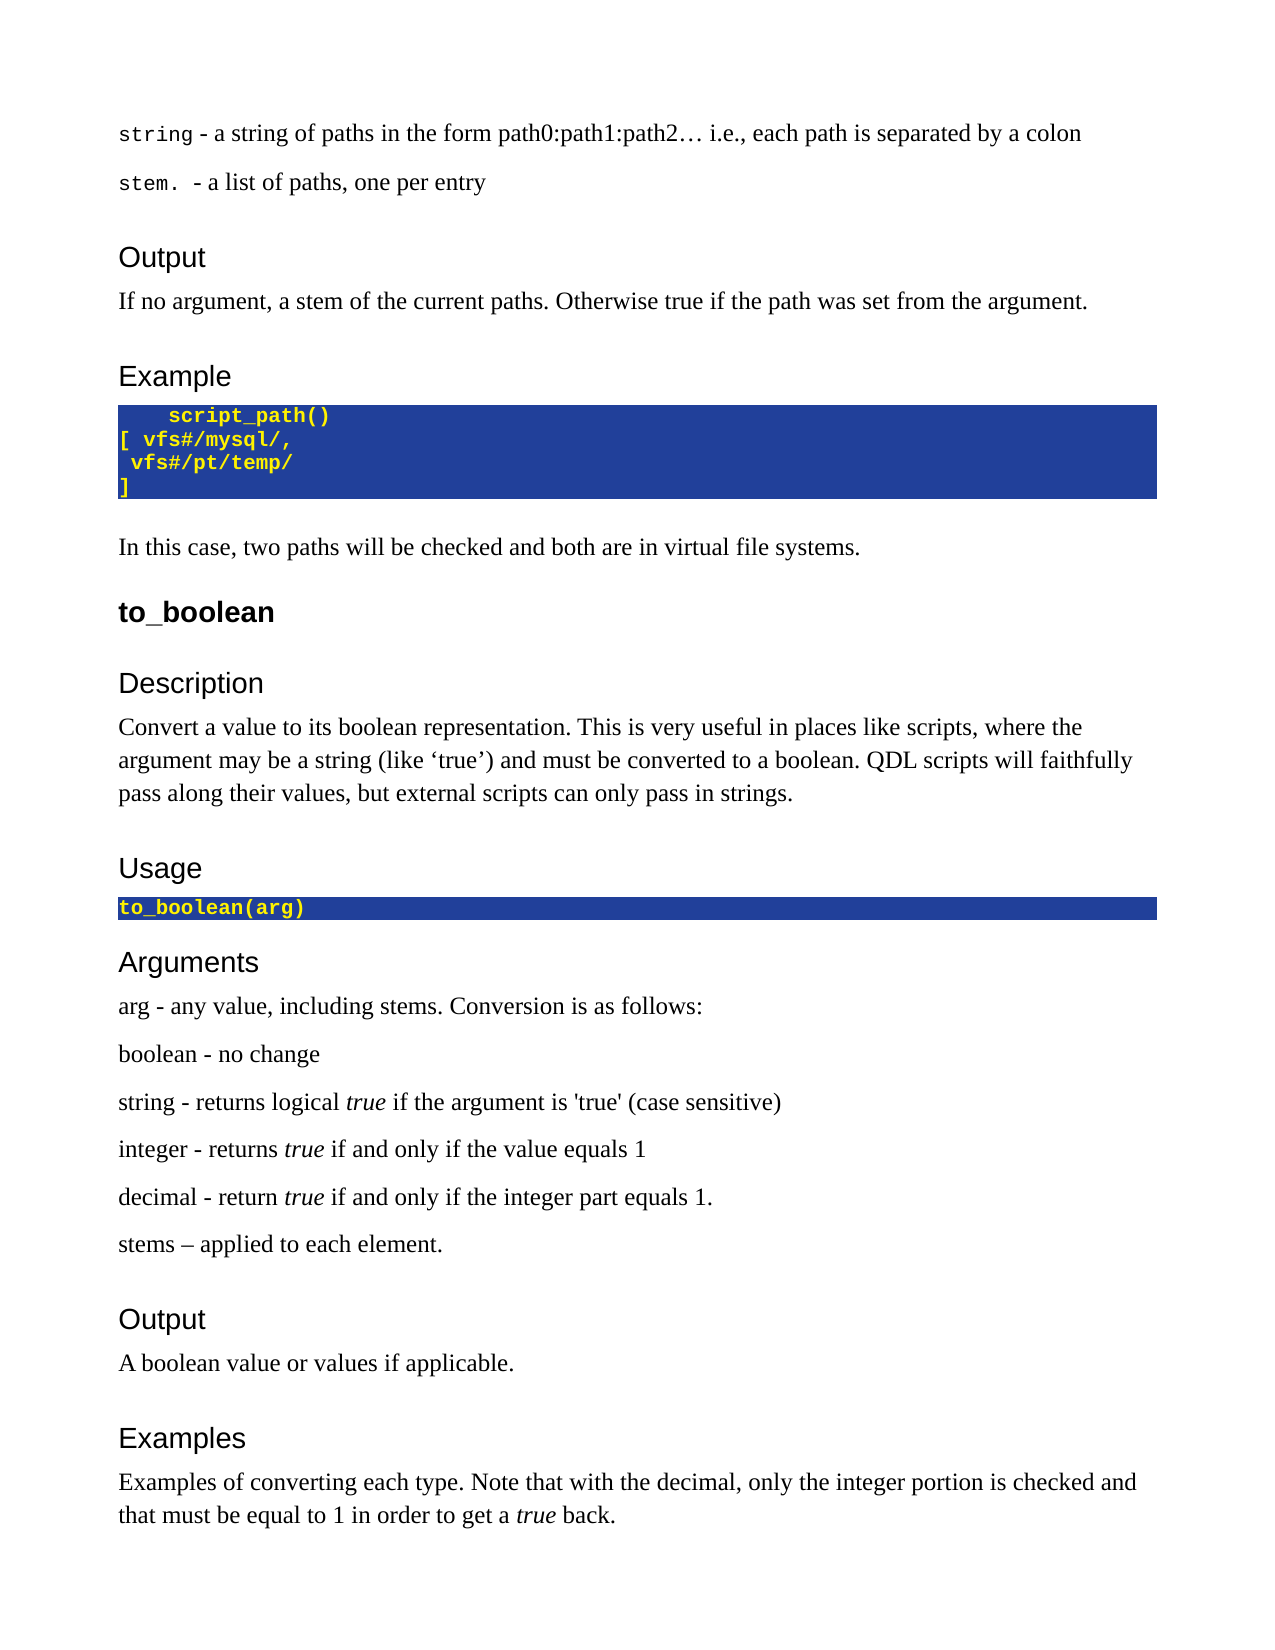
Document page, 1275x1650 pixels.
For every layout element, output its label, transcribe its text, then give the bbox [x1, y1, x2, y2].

text stem. - a list of paths, one per entry [118, 167, 1157, 196]
subtitle Description [118, 666, 1157, 699]
text string - a string of paths in the form path0:path1:path2… i.e., each path is separated by a colon [118, 118, 1157, 148]
text If no argument, a stem of the current paths. Otherwise true if the path was set from the argument. [118, 286, 1157, 315]
text string - returns logical true if the argument is 'true' (case sensitive) [118, 1087, 1157, 1115]
text stems – applied to each element. [118, 1229, 1157, 1258]
text arg - any value, including stems. Conversion is as follows: [118, 991, 1157, 1020]
text ] [118, 476, 1157, 499]
text vfs#/pt/temp/ [118, 452, 1157, 476]
subtitle Output [118, 1302, 1157, 1336]
text script_path() [118, 405, 1157, 428]
subtitle Output [118, 240, 1157, 274]
text boolean - no change [118, 1039, 1157, 1068]
subtitle Examples [118, 1421, 1157, 1454]
subtitle to_boolean [118, 595, 1157, 628]
text to_boolean(arg) [118, 897, 1157, 920]
text [ vfs#/mysql/, [118, 428, 1157, 452]
text In this case, two paths will be checked and both are in virtual file systems. [118, 499, 1157, 561]
text integer - returns true if and only if the value equals 1 [118, 1134, 1157, 1163]
subtitle Arguments [118, 945, 1157, 979]
text Examples of converting each type. Note that with the decimal, only the integer portion is checked and that must be equal to 1 in order to get a true back. [118, 1467, 1157, 1528]
subtitle Example [118, 359, 1157, 392]
text Convert a value to its boolean representation. This is very useful in places like scripts, where the argument may be a string (like ‘true’) and must be converted to a boolean. QDL scripts will faithfully pass along their values, but external scripts can only pass in strings. [118, 712, 1157, 807]
subtitle Usage [118, 851, 1157, 884]
text A boolean value or values if applicable. [118, 1348, 1157, 1377]
text decimal - return true if and only if the integer part equals 1. [118, 1182, 1157, 1211]
